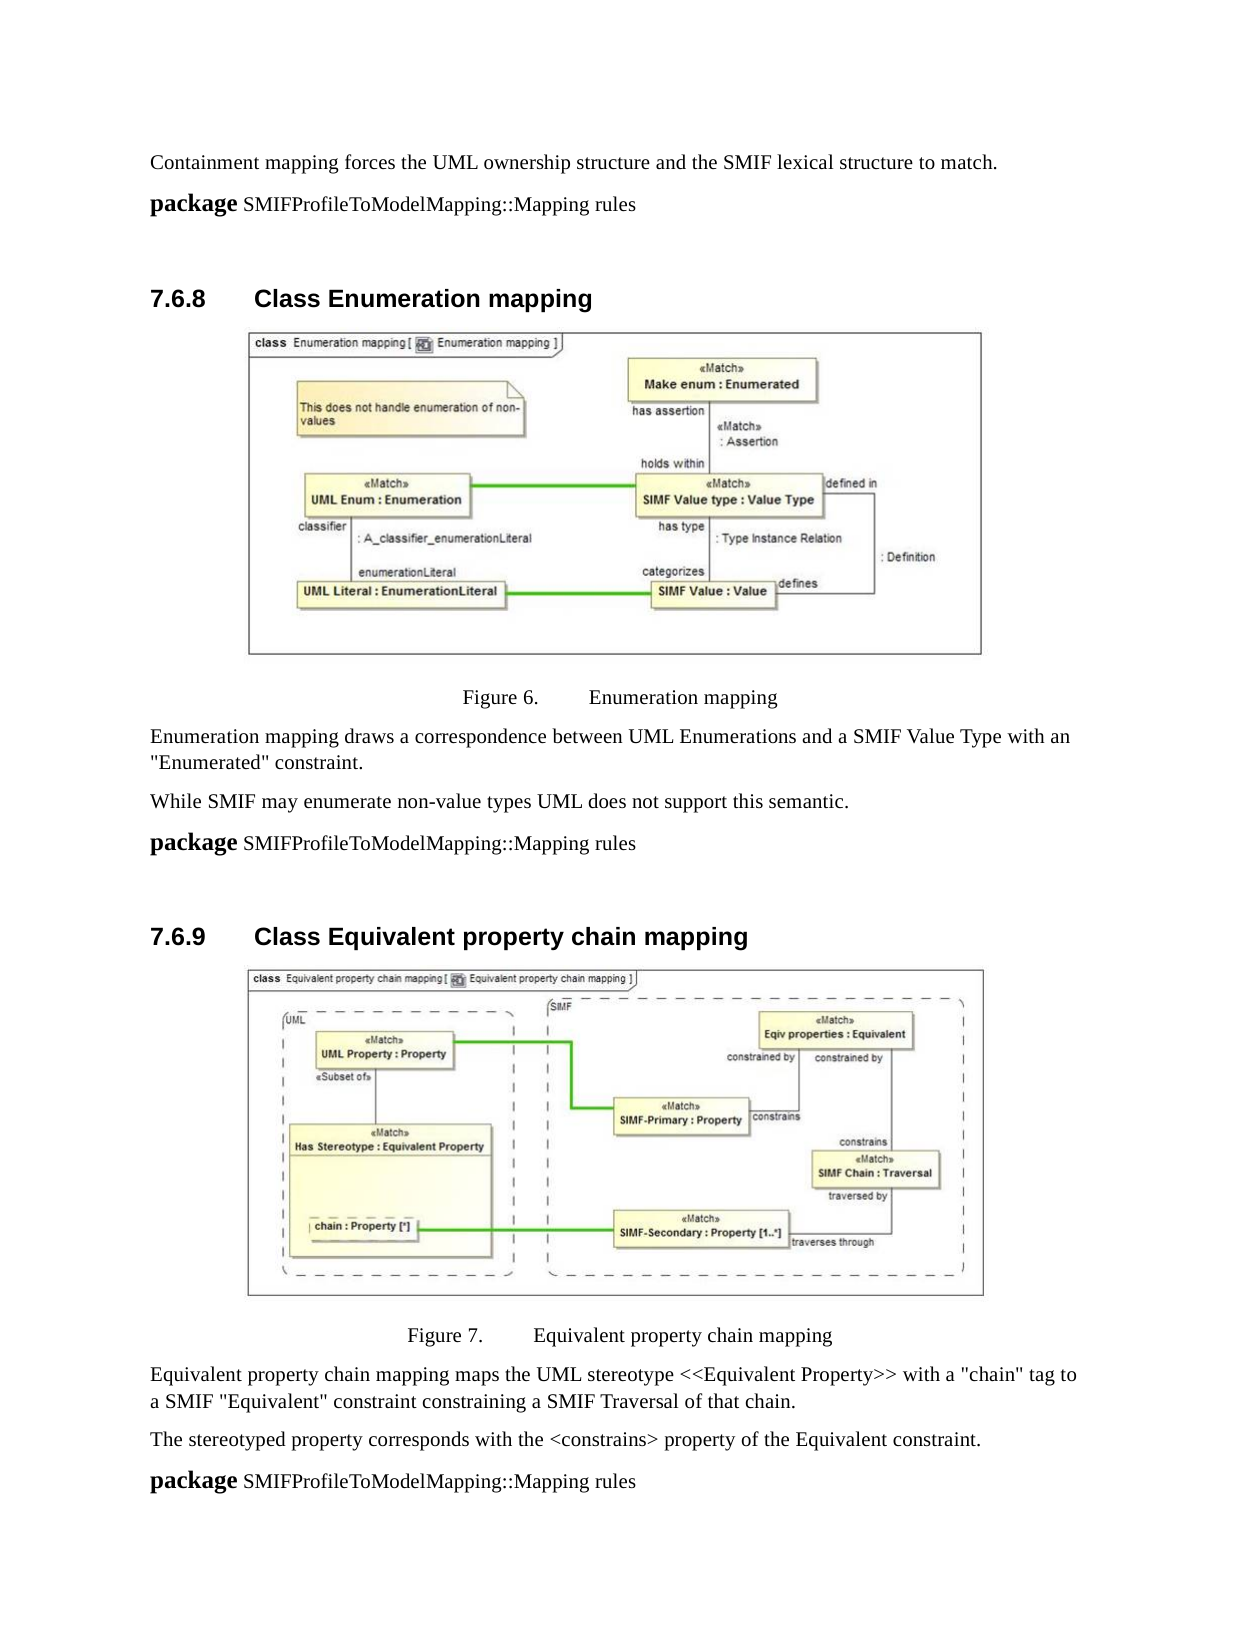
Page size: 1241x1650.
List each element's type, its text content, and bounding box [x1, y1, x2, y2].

picture [243, 965, 997, 1309]
text Figure 6. Enumeration mapping [150, 685, 1090, 709]
text Figure 7. Equivalent property chain mapping [150, 1323, 1090, 1347]
subtitle Class Equivalent property chain mapping [150, 922, 1090, 951]
text While SMIF may enumerate non-value types UML does not support this semantic. [150, 788, 1090, 812]
text package SMIFProfileToModelMapping::Mapping rules [150, 827, 1090, 856]
picture [243, 327, 997, 670]
text package SMIFProfileToModelMapping::Mapping rules [150, 1465, 1090, 1494]
subtitle Class Enumeration mapping [150, 284, 1090, 313]
text Equivalent property chain mapping maps the UML stereotype <<Equivalent Property>> with a "chain" tag to a SMIF "Equivalent" constraint constraining a SMIF Traversal of that chain. [150, 1362, 1090, 1413]
text package SMIFProfileToModelMapping::Mapping rules [150, 188, 1090, 217]
text The stereotyped property corresponds with the <constrains> property of the Equivalent constraint. [150, 1427, 1090, 1451]
text Enumeration mapping draws a correspondence between UML Enumerations and a SMIF Value Type with an "Enumerated" constraint. [150, 724, 1090, 774]
text Containment mapping forces the UML ownership structure and the SMIF lexical structure to match. [150, 150, 1090, 174]
